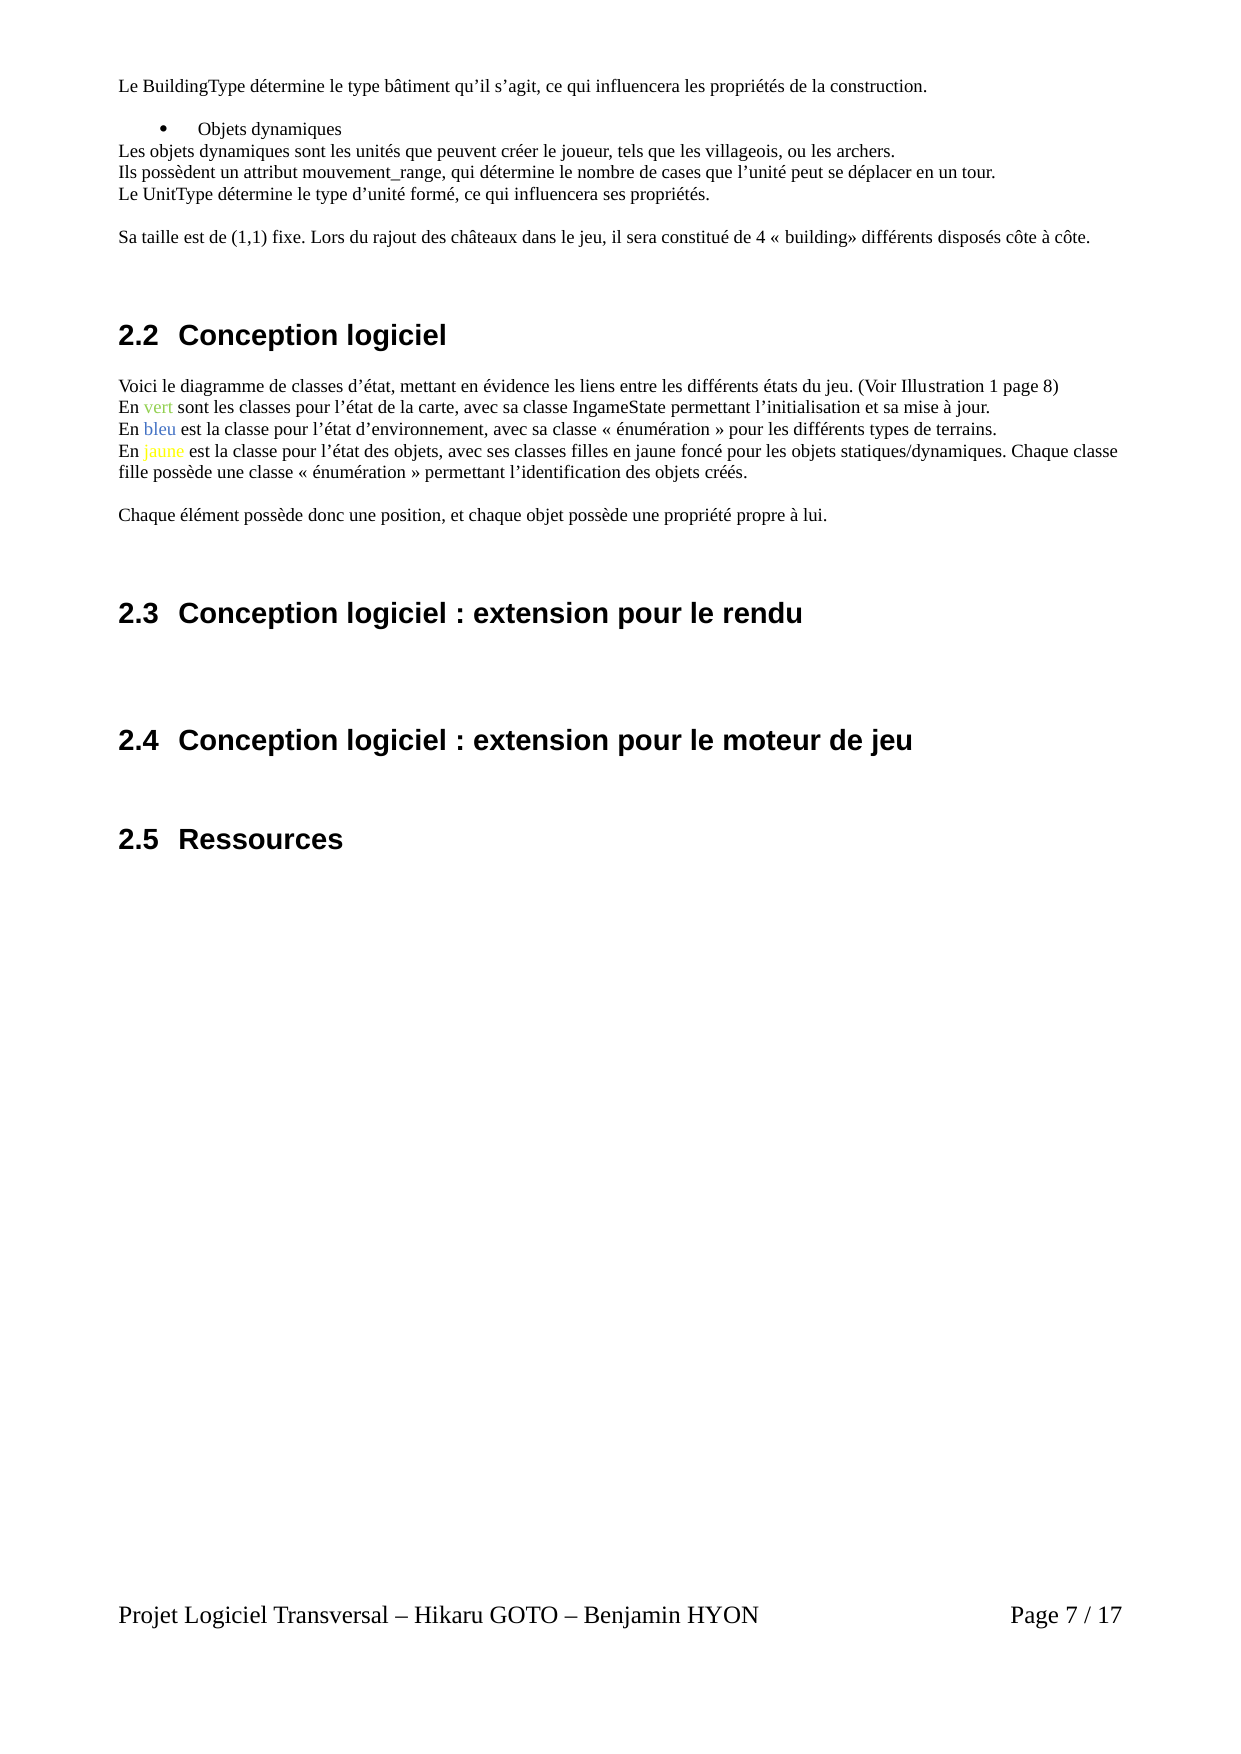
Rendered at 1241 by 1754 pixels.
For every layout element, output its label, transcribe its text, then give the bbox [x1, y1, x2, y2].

text Le UnitType détermine le type d’unité formé, ce qui influencera ses propriétés. [118, 183, 1122, 204]
text Ils possèdent un attribut mouvement_range, qui détermine le nombre de cases que l’unité peut se déplacer en un tour. [118, 161, 1122, 183]
text En jaune est la classe pour l’état des objets, avec ses classes filles en jaune foncé pour les objets statiques/dynamiques. Chaque classe fille possède une classe « énumération » permettant l’identification des objets créés. [118, 439, 1122, 483]
subtitle Conception logiciel : extension pour le rendu [118, 596, 1122, 629]
text Chaque élément possède donc une position, et chaque objet possède une propriété propre à lui. [118, 504, 1122, 526]
text Sa taille est de (1,1) fixe. Lors du rajout des châteaux dans le jeu, il sera constitué de 4 « building» différents disposés côte à côte. [118, 226, 1122, 247]
list Objets dynamiques [160, 118, 1122, 140]
subtitle Conception logiciel [118, 318, 1122, 351]
text Voici le diagramme de classes d’état, mettant en évidence les liens entre les différents états du jeu. (Voir Illustration 1 page 8) [118, 375, 1122, 396]
text Le BuildingType détermine le type bâtiment qu’il s’agit, ce qui influencera les propriétés de la construction. [118, 75, 1122, 97]
text En bleu est la classe pour l’état d’environnement, avec sa classe « énumération » pour les différents types de terrains. [118, 418, 1122, 439]
text En vert sont les classes pour l’état de la carte, avec sa classe IngameState permettant l’initialisation et sa mise à jour. [118, 396, 1122, 418]
subtitle Conception logiciel : extension pour le moteur de jeu [118, 723, 1122, 757]
subtitle Ressources [118, 822, 1122, 855]
text Les objets dynamiques sont les unités que peuvent créer le joueur, tels que les villageois, ou les archers. [118, 140, 1122, 161]
